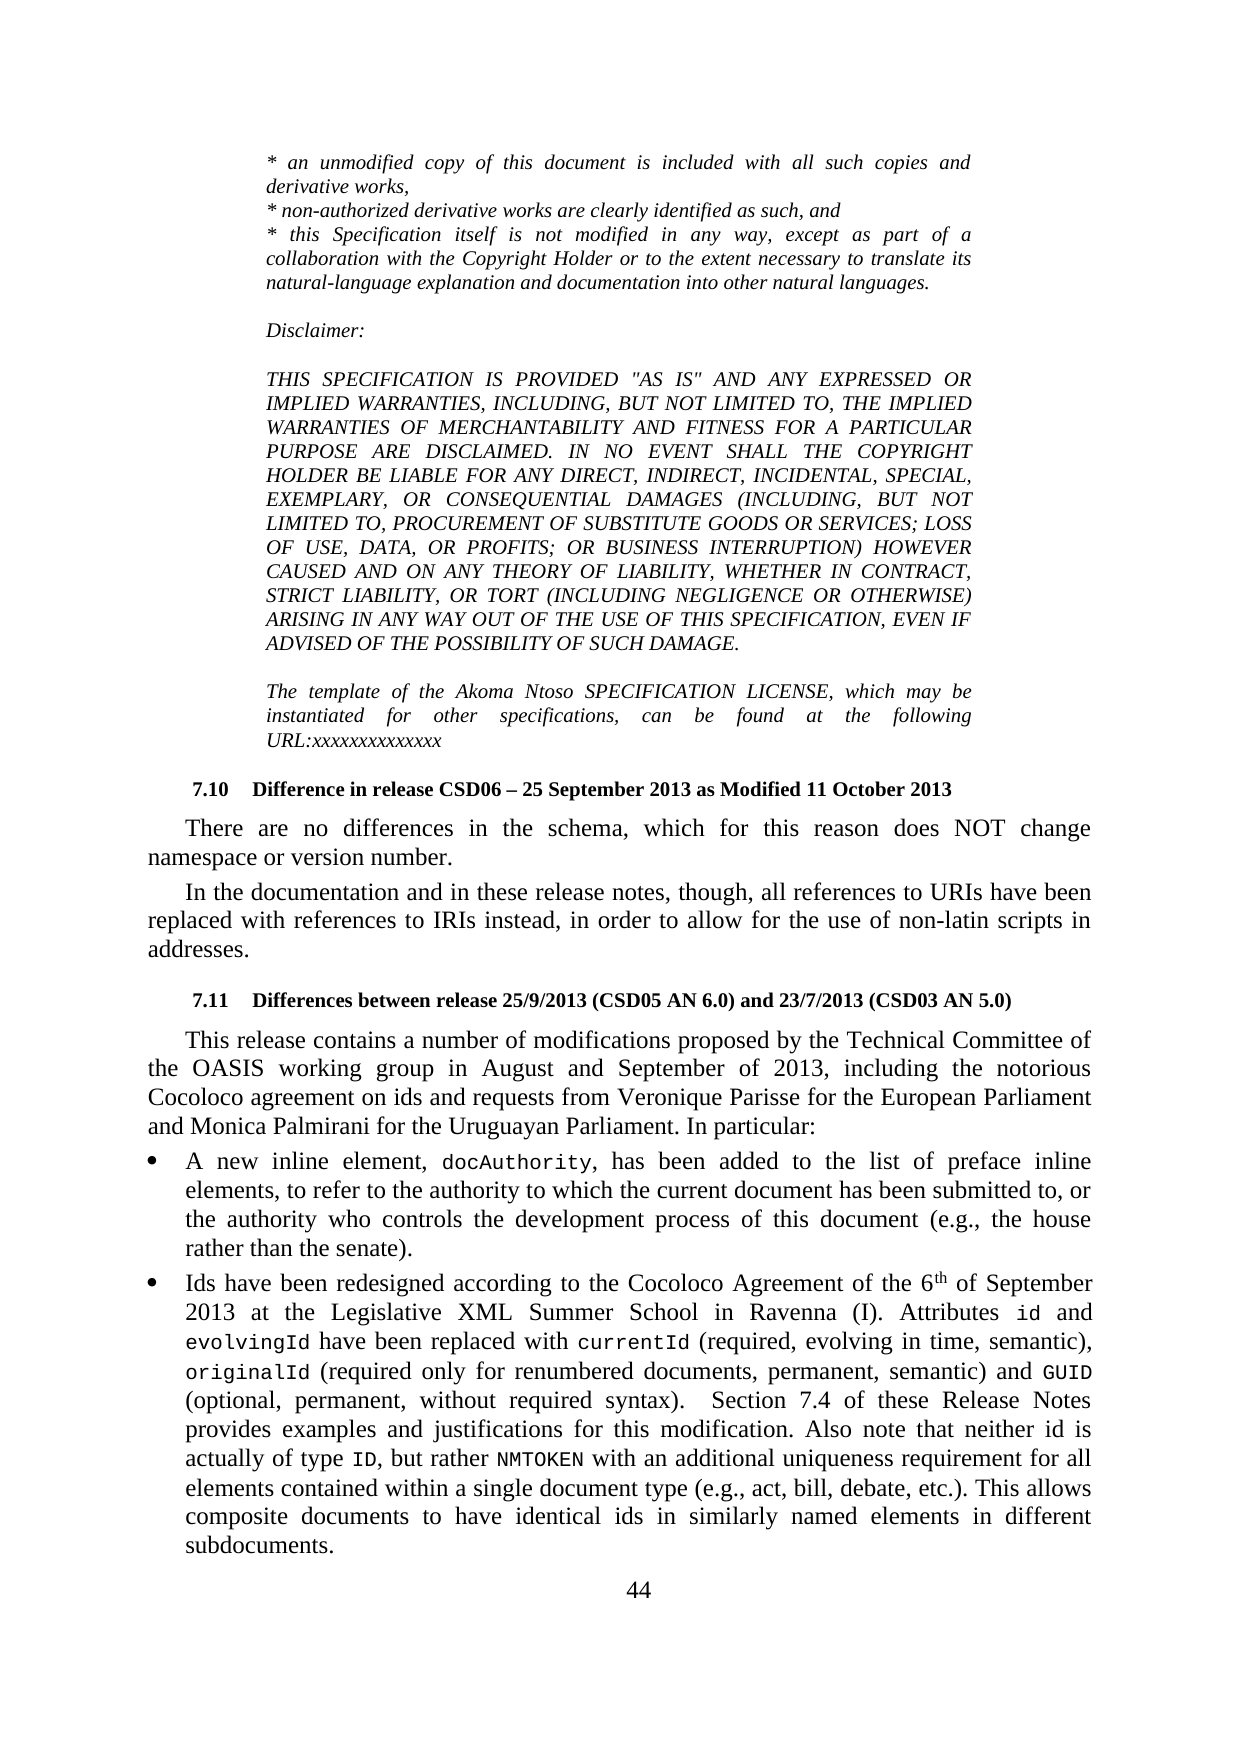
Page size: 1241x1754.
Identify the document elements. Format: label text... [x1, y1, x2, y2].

text The template of the Akoma Ntoso SPECIFICATION LICENSE, which may be instantiated for other specifications, can be found at the following URL:xxxxxxxxxxxxxx [266, 679, 974, 752]
text Disclaimer: [266, 318, 974, 342]
text This release contains a number of modifications proposed by the Technical Committee of the OASIS working group in August and September of 2013, including the notorious Cocoloco agreement on ids and requests from Veronique Parisse for the European Parliament and Monica Palmirani for the Uruguayan Parliament. In particular: [148, 1025, 1092, 1140]
text THIS SPECIFICATION IS PROVIDED "AS IS" AND ANY EXPRESSED OR IMPLIED WARRANTIES, INCLUDING, BUT NOT LIMITED TO, THE IMPLIED WARRANTIES OF MERCHANTABILITY AND FITNESS FOR A PARTICULAR PURPOSE ARE DISCLAIMED. IN NO EVENT SHALL THE COPYRIGHT HOLDER BE LIABLE FOR ANY DIRECT, INDIRECT, INCIDENTAL, SPECIAL, EXEMPLARY, OR CONSEQUENTIAL DAMAGES (INCLUDING, BUT NOT LIMITED TO, PROCUREMENT OF SUBSTITUTE GOODS OR SERVICES; LOSS OF USE, DATA, OR PROFITS; OR BUSINESS INTERRUPTION) HOWEVER CAUSED AND ON ANY THEORY OF LIABILITY, WHETHER IN CONTRACT, STRICT LIABILITY, OR TORT (INCLUDING NEGLIGENCE OR OTHERWISE) ARISING IN ANY WAY OUT OF THE USE OF THIS SPECIFICATION, EVEN IF ADVISED OF THE POSSIBILITY OF SUCH DAMAGE. [266, 367, 974, 655]
subtitle Differences between release 25/9/2013 (CSD05 AN 6.0) and 23/7/2013 (CSD03 AN 5.0) [192, 988, 1092, 1012]
text There are no differences in the schema, which for this reason does NOT change namespace or version number. [148, 813, 1092, 871]
text * non-authorized derivative works are clearly identified as such, and [266, 198, 974, 222]
text * an unmodified copy of this document is included with all such copies and derivative works, [266, 150, 974, 198]
text * this Specification itself is not modified in any way, except as part of a collaboration with the Copyright Holder or to the extent necessary to translate its natural-language explanation and documentation into other natural languages. [266, 222, 974, 294]
list Ids have been redesigned according to the Cocoloco Agreement of the 6th of September 2013 at the Legislative XML Summer School in Ravenna (I). Attributes id and evolvingId have been replaced with currentId (required, evolving in time, semantic), originalId (required only for renumbered documents, permanent, semantic) and GUID (optional, permanent, without required syntax). Section 7.4 of these Release Notes provides examples and justifications for this modification. Also note that neither id is actually of type ID, but rather NMTOKEN with an additional uniqueness requirement for all elements contained within a single document type (e.g., act, bill, debate, etc.). This allows composite documents to have identical ids in similarly named elements in different subdocuments. [148, 1268, 1092, 1559]
list A new inline element, docAuthority, has been added to the list of preface inline elements, to refer to the authority to which the current document has been submitted to, or the authority who controls the development process of this document (e.g., the house rather than the senate). [148, 1146, 1092, 1262]
text In the documentation and in these release notes, though, all references to URIs have been replaced with references to IRIs instead, in order to allow for the use of non-latin scripts in addresses. [148, 877, 1092, 963]
subtitle Difference in release CSD06 – 25 September 2013 as Modified 11 October 2013 [192, 777, 1092, 801]
